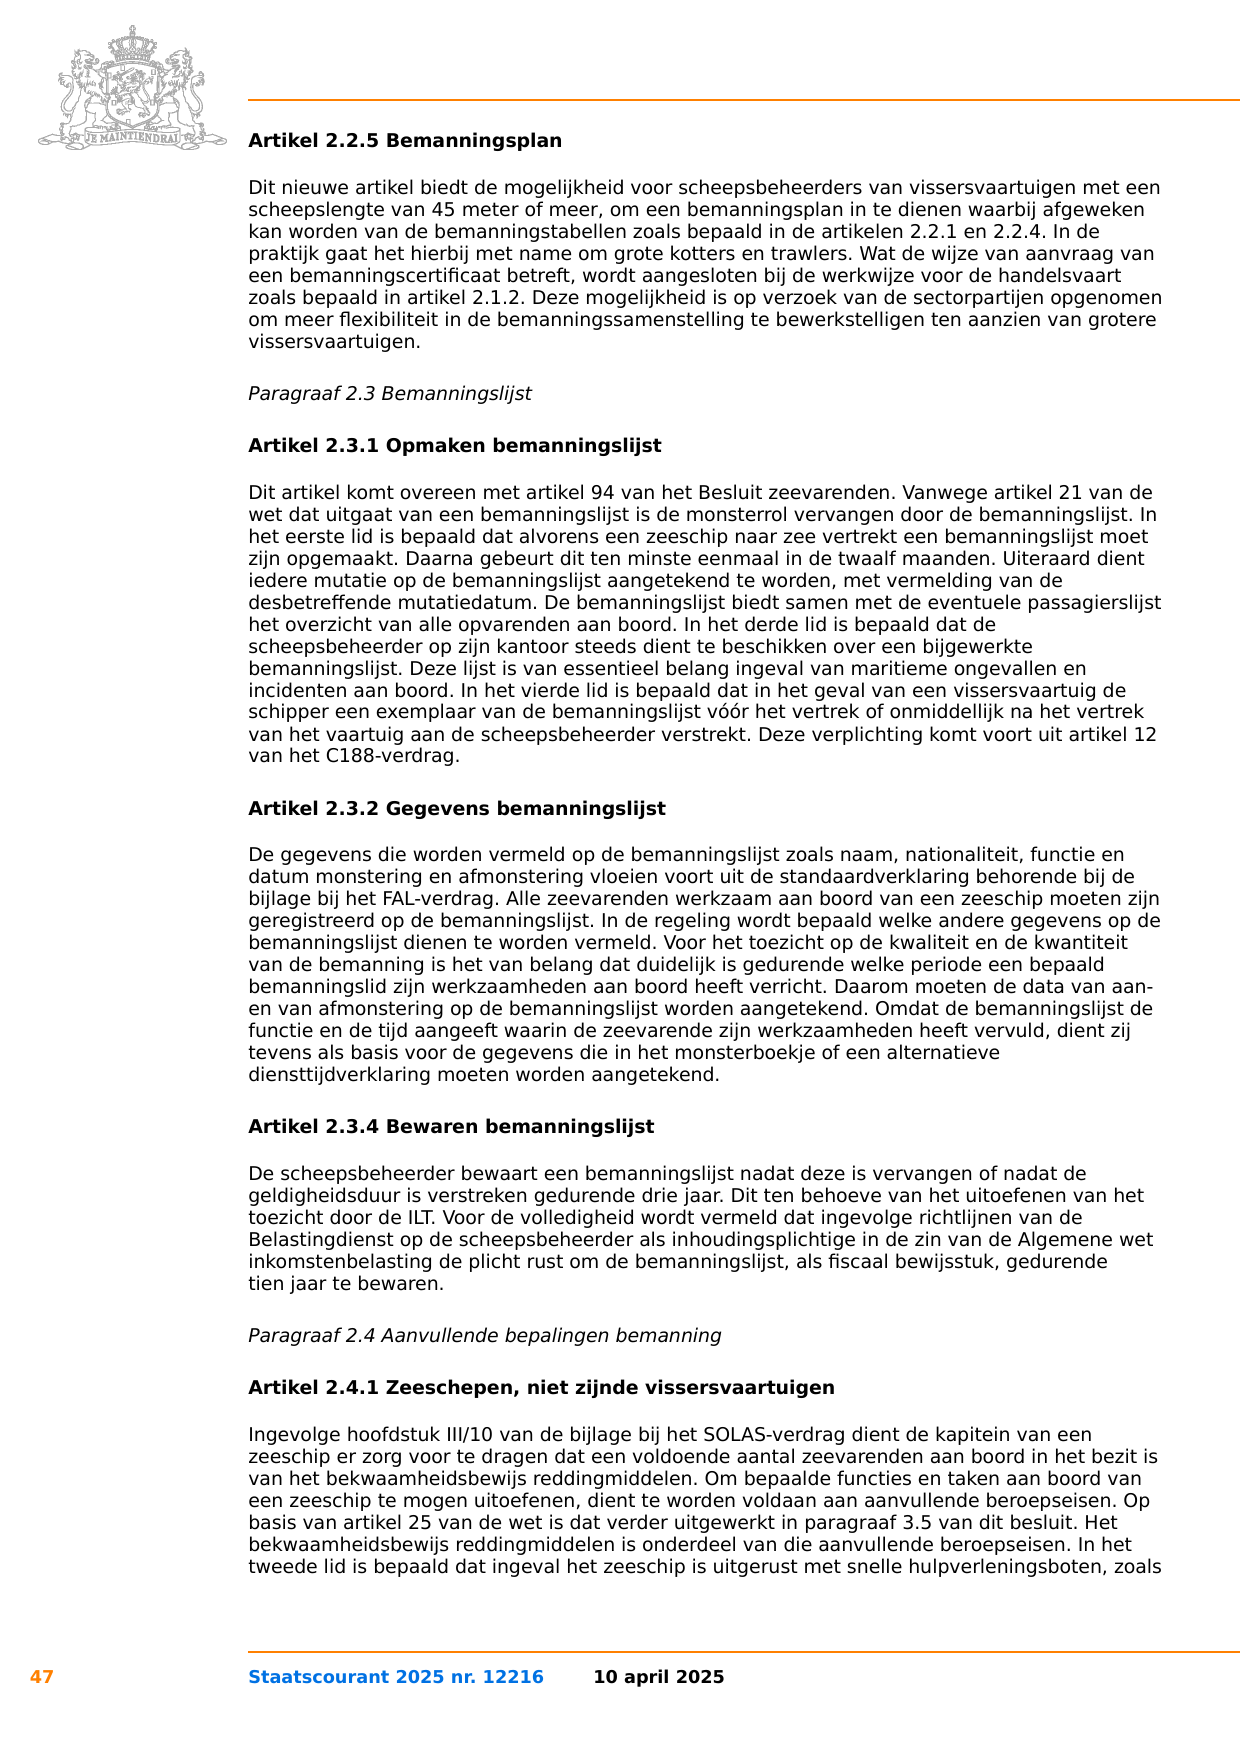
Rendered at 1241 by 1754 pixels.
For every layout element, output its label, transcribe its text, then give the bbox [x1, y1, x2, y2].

text Ingevolge hoofdstuk III/10 van de bijlage bij het SOLAS-verdrag dient de kapitein van een zeeschip er zorg voor te dragen dat een voldoende aantal zeevarenden aan boord in het bezit is van het bekwaamheidsbewijs reddingmiddelen. Om bepaalde functies en taken aan boord van een zeeschip te mogen uitoefenen, dient te worden voldaan aan aanvullende beroepseisen. Op basis van artikel 25 van de wet is dat verder uitgewerkt in paragraaf 3.5 van dit besluit. Het bekwaamheidsbewijs reddingmiddelen is onderdeel van die aanvullende beroepseisen. In het tweede lid is bepaald dat ingeval het zeeschip is uitgerust met snelle hulpverleningsboten, zoals [248, 1424, 1163, 1578]
subtitle Paragraaf 2.4 Aanvullende bepalingen bemanning [248, 1325, 1163, 1347]
subtitle Artikel 2.3.1 Opmaken bemanningslijst [248, 435, 1163, 457]
subtitle Artikel 2.3.4 Bewaren bemanningslijst [248, 1116, 1163, 1138]
picture [38, 25, 227, 150]
text De gegevens die worden vermeld op de bemanningslijst zoals naam, nationaliteit, functie en datum monstering en afmonstering vloeien voort uit de standaardverklaring behorende bij de bijlage bij het FAL-verdrag. Alle zeevarenden werkzaam aan boord van een zeeschip moeten zijn geregistreerd op de bemanningslijst. In de regeling wordt bepaald welke andere gegevens op de bemanningslijst dienen te worden vermeld. Voor het toezicht op de kwaliteit en de kwantiteit van de bemanning is het van belang dat duidelijk is gedurende welke periode een bepaald bemanningslid zijn werkzaamheden aan boord heeft verricht. Daarom moeten de data van aan- en van afmonstering op de bemanningslijst worden aangetekend. Omdat de bemanningslijst de functie en de tijd aangeeft waarin de zeevarende zijn werkzaamheden heeft vervuld, dient zij tevens als basis voor de gegevens die in het monsterboekje of een alternatieve diensttijdverklaring moeten worden aangetekend. [248, 844, 1163, 1086]
subtitle Artikel 2.3.2 Gegevens bemanningslijst [248, 797, 1163, 819]
subtitle Artikel 2.4.1 Zeeschepen, niet zijnde vissersvaartuigen [248, 1377, 1163, 1399]
text De scheepsbeheerder bewaart een bemanningslijst nadat deze is vervangen of nadat de geldigheidsduur is verstreken gedurende drie jaar. Dit ten behoeve van het uitoefenen van het toezicht door de ILT. Voor de volledigheid wordt vermeld dat ingevolge richtlijnen van de Belastingdienst op de scheepsbeheerder als inhoudingsplichtige in de zin van de Algemene wet inkomstenbelasting de plicht rust om de bemanningslijst, als fiscaal bewijsstuk, gedurende tien jaar te bewaren. [248, 1163, 1163, 1295]
text Dit nieuwe artikel biedt de mogelijkheid voor scheepsbeheerders van vissersvaartuigen met een scheepslengte van 45 meter of meer, om een bemanningsplan in te dienen waarbij afgeweken kan worden van de bemanningstabellen zoals bepaald in de artikelen 2.2.1 en 2.2.4. In de praktijk gaat het hierbij met name om grote kotters en trawlers. Wat de wijze van aanvraag van een bemanningscertificaat betreft, wordt aangesloten bij de werkwijze voor de handelsvaart zoals bepaald in artikel 2.1.2. Deze mogelijkheid is op verzoek van de sectorpartijen opgenomen om meer flexibiliteit in de bemanningssamenstelling te bewerkstelligen ten aanzien van grotere vissersvaartuigen. [248, 177, 1163, 353]
text Dit artikel komt overeen met artikel 94 van het Besluit zeevarenden. Vanwege artikel 21 van de wet dat uitgaat van een bemanningslijst is de monsterrol vervangen door de bemanningslijst. In het eerste lid is bepaald dat alvorens een zeeschip naar zee vertrekt een bemanningslijst moet zijn opgemaakt. Daarna gebeurt dit ten minste eenmaal in de twaalf maanden. Uiteraard dient iedere mutatie op de bemanningslijst aangetekend te worden, met vermelding van de desbetreffende mutatiedatum. De bemanningslijst biedt samen met de eventuele passagierslijst het overzicht van alle opvarenden aan boord. In het derde lid is bepaald dat de scheepsbeheerder op zijn kantoor steeds dient te beschikken over een bijgewerkte bemanningslijst. Deze lijst is van essentieel belang ingeval van maritieme ongevallen en incidenten aan boord. In het vierde lid is bepaald dat in het geval van een vissersvaartuig de schipper een exemplaar van de bemanningslijst vóór het vertrek of onmiddellijk na het vertrek van het vaartuig aan de scheepsbeheerder verstrekt. Deze verplichting komt voort uit artikel 12 van het C188-verdrag. [248, 482, 1163, 767]
subtitle Artikel 2.2.5 Bemanningsplan [248, 130, 1163, 152]
subtitle Paragraaf 2.3 Bemanningslijst [248, 383, 1163, 405]
